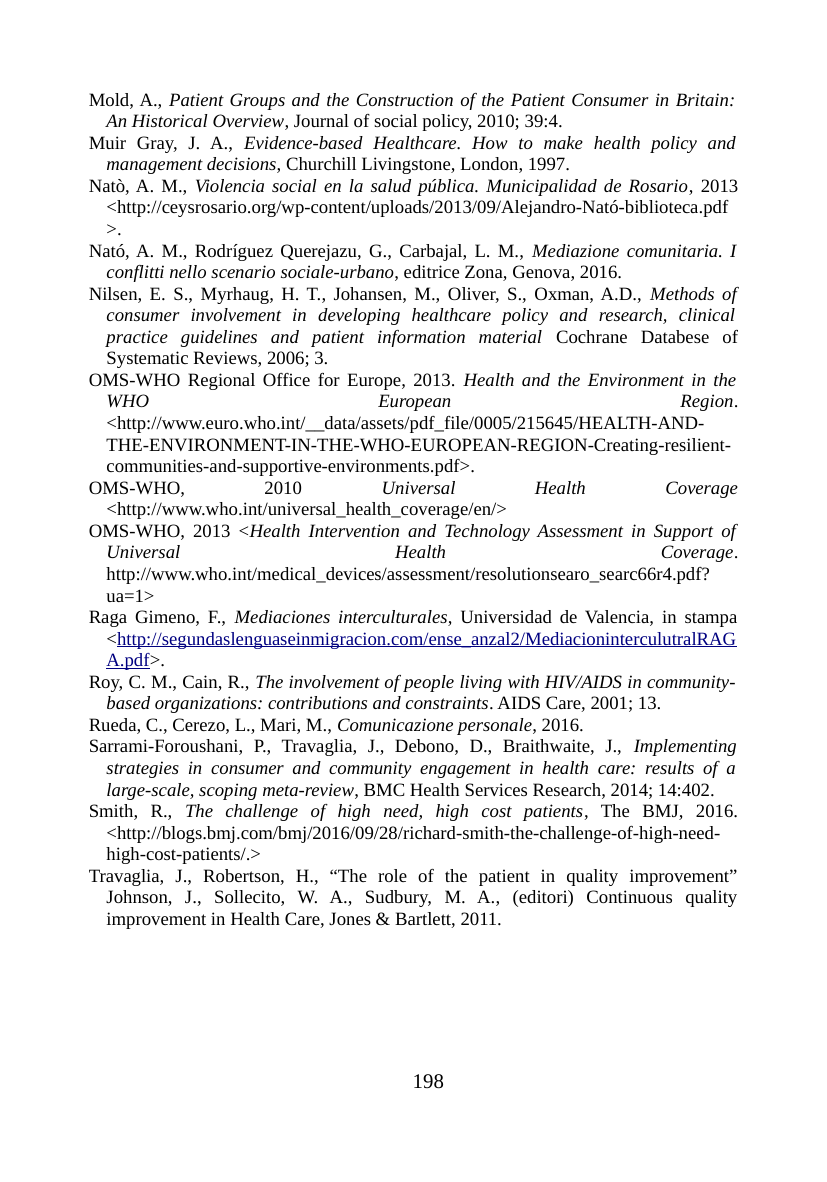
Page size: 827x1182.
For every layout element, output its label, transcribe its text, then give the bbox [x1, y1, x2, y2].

text Smith, R., The challenge of high need, high cost patients, The BMJ, 2016. <http://blogs.bmj.com/bmj/2016/09/28/richard-smith-the-challenge-of-high-need-high-cost-patients/.> [88, 800, 738, 865]
text Mold, A., Patient Groups and the Construction of the Patient Consumer in Britain: An Historical Overview, Journal of social policy, 2010; 39:4. [88, 88, 738, 132]
text Rueda, C., Cerezo, L., Mari, M., Comunicazione personale, 2016. [88, 714, 738, 735]
text OMS-WHO, 2010 Universal Health Coverage <http://www.who.int/universal_health_coverage/en/> [88, 477, 738, 520]
text OMS-WHO Regional Office for Europe, 2013. Health and the Environment in the WHO European Region. <http://www.euro.who.int/__data/assets/pdf_file/0005/215645/HEALTH-AND-THE-ENVIRONMENT-IN-THE-WHO-EUROPEAN-REGION-Creating-resilient-communities-and-supportive-environments.pdf>. [88, 369, 738, 477]
text Sarrami-Foroushani, P., Travaglia, J., Debono, D., Braithwaite, J., Implementing strategies in consumer and community engagement in health care: results of a large-scale, scoping meta-review, BMC Health Services Research, 2014; 14:402. [88, 735, 738, 800]
text Muir Gray, J. A., Evidence-based Healthcare. How to make health policy and management decisions, Churchill Livingstone, London, 1997. [88, 132, 738, 175]
text OMS-WHO, 2013 <Health Intervention and Technology Assessment in Support of Universal Health Coverage. http://www.who.int/medical_devices/assessment/resolutionsearo_searc66r4.pdf?ua=1> [88, 520, 738, 606]
text Roy, C. M., Cain, R., The involvement of people living with HIV/AIDS in community-based organizations: contributions and constraints. AIDS Care, 2001; 13. [88, 671, 738, 714]
text Raga Gimeno, F., Mediaciones interculturales, Universidad de Valencia, in stampa <http://segundaslenguaseinmigracion.com/ense_anzal2/MediacioninterculutralRAGA.pdf>. [88, 606, 738, 671]
text Natò, A. M., Violencia social en la salud pública. Municipalidad de Rosario, 2013 <http://ceysrosario.org/wp-content/uploads/2013/09/Alejandro-Nató-biblioteca.pdf >. [88, 175, 738, 239]
text Nilsen, E. S., Myrhaug, H. T., Johansen, M., Oliver, S., Oxman, A.D., Methods of consumer involvement in developing healthcare policy and research, clinical practice guidelines and patient information material Cochrane Databese of Systematic Reviews, 2006; 3. [88, 283, 738, 369]
text Nató, A. M., Rodríguez Querejazu, G., Carbajal, L. M., Mediazione comunitaria. I conflitti nello scenario sociale-urbano, editrice Zona, Genova, 2016. [88, 239, 738, 283]
text Travaglia, J., Robertson, H., “The role of the patient in quality improvement” Johnson, J., Sollecito, W. A., Sudbury, M. A., (editori) Continuous quality improvement in Health Care, Jones & Bartlett, 2011. [88, 865, 738, 929]
